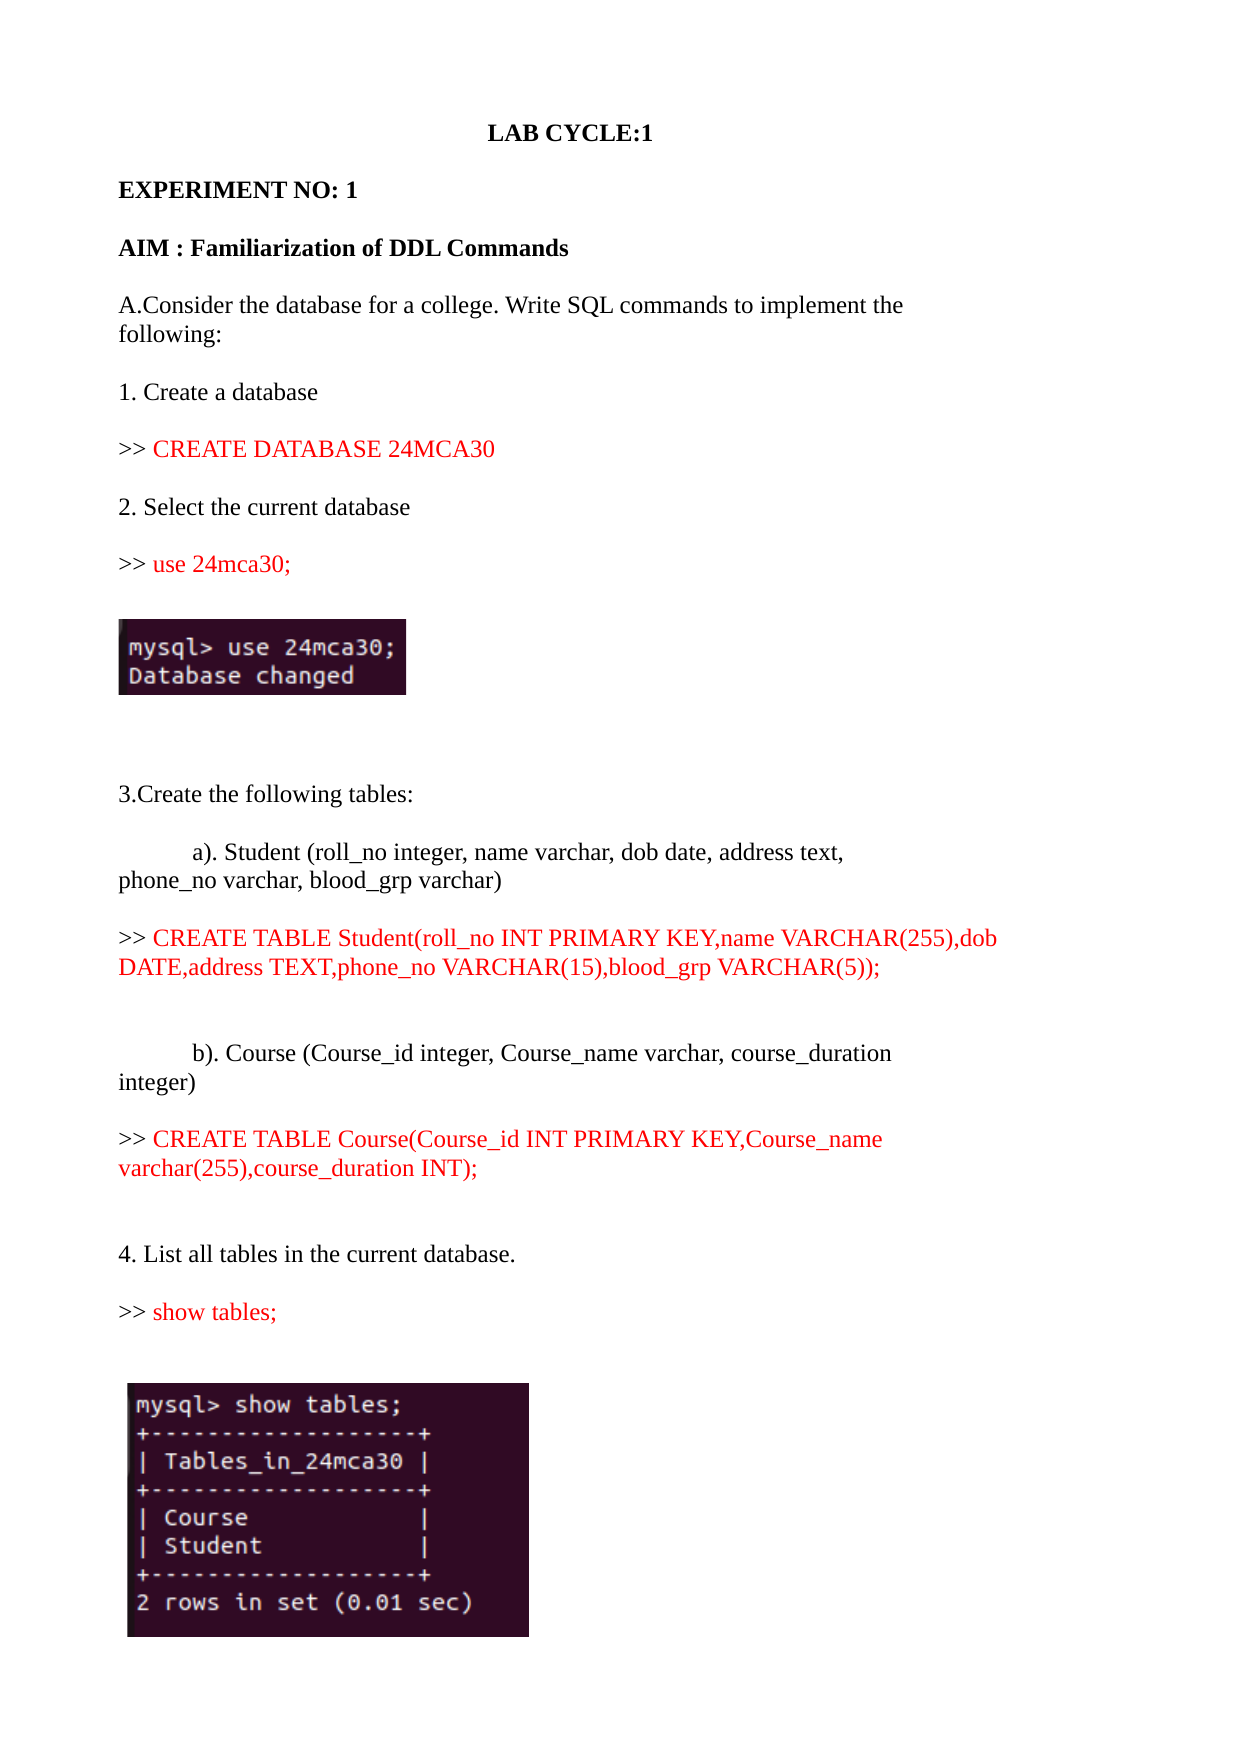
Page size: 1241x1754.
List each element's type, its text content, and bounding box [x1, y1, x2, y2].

text >> use 24mca30; [118, 549, 1122, 578]
text A.Consider the database for a college. Write SQL commands to implement the [118, 291, 1122, 319]
text >> CREATE TABLE Student(roll_no INT PRIMARY KEY,name VARCHAR(255),dob DATE,address TEXT,phone_no VARCHAR(15),blood_grp VARCHAR(5)); [118, 923, 1122, 981]
text >> CREATE DATABASE 24MCA30 [118, 434, 1122, 463]
text LAB CYCLE:1 [118, 118, 1122, 147]
text 1. Create a database [118, 377, 1122, 406]
text following: [118, 319, 1122, 348]
text phone_no varchar, blood_grp varchar) [118, 866, 1122, 894]
text 3.Create the following tables: [118, 779, 1122, 808]
text AIM : Familiarization of DDL Commands [118, 233, 1122, 262]
picture [127, 1383, 529, 1637]
text EXPERIMENT NO: 1 [118, 176, 1122, 204]
text b). Course (Course_id integer, Course_name varchar, course_duration [118, 1038, 1122, 1067]
picture [118, 619, 407, 695]
text a). Student (roll_no integer, name varchar, dob date, address text, [118, 837, 1122, 866]
text 4. List all tables in the current database. [118, 1239, 1122, 1268]
text 2. Select the current database [118, 492, 1122, 521]
text >> show tables; [118, 1297, 1122, 1326]
text integer) [118, 1067, 1122, 1096]
text >> CREATE TABLE Course(Course_id INT PRIMARY KEY,Course_name varchar(255),course_duration INT); [118, 1124, 1122, 1182]
